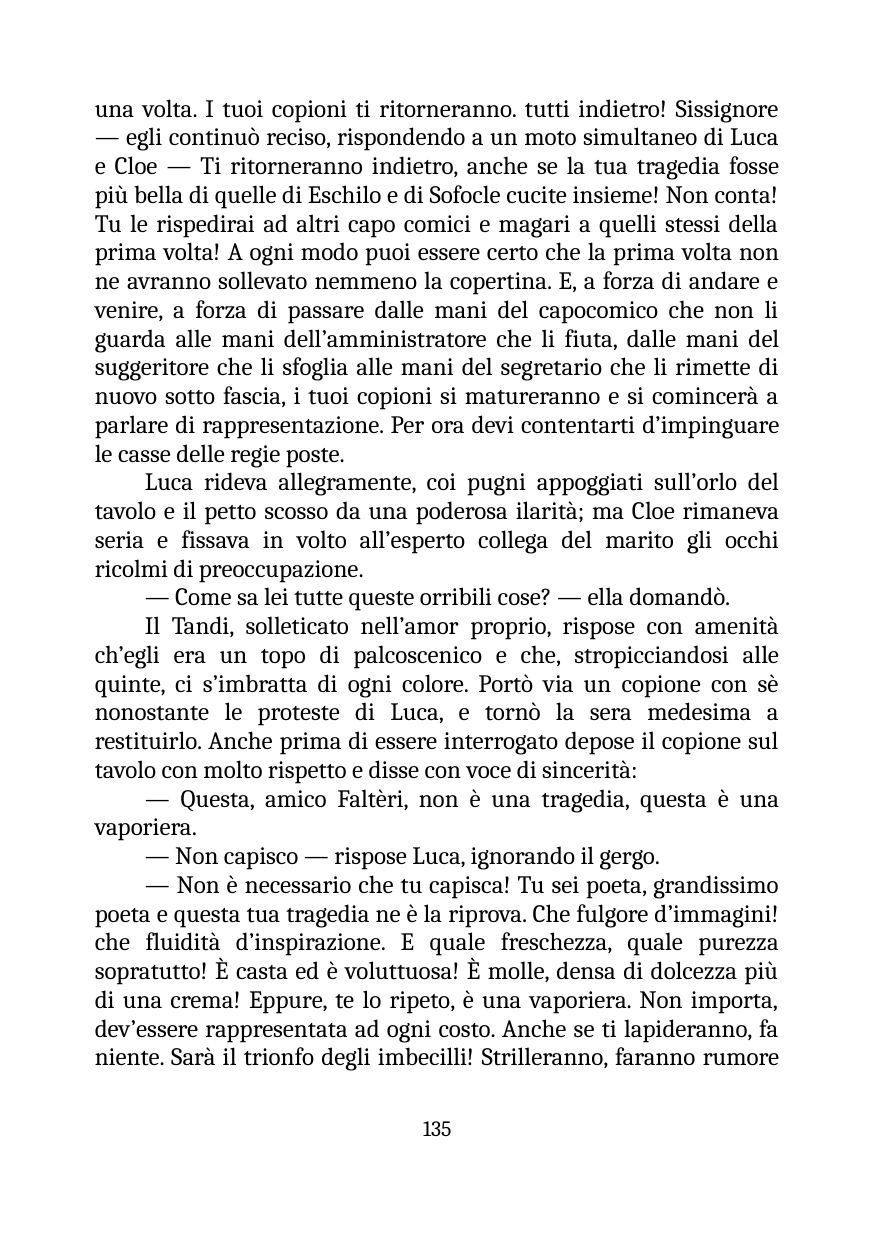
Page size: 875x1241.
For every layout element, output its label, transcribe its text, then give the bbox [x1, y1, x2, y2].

text Luca rideva allegramente, coi pugni appoggiati sull’orlo del tavolo e il petto scosso da una poderosa ilarità; ma Cloe rimaneva seria e fissava in volto all’esperto collega del marito gli occhi ricolmi di preoccupazione. [94, 468, 779, 583]
text — Questa, amico Faltèri, non è una tragedia, questa è una vaporiera. [94, 784, 779, 842]
text — Non capisco — rispose Luca, ignorando il gergo. [94, 842, 779, 871]
text una volta. I tuoi copioni ti ritorneranno. tutti indietro! Sissignore — egli continuò reciso, rispondendo a un moto simultaneo di Luca e Cloe — Ti ritorneranno indietro, anche se la tua tragedia fosse più bella di quelle di Eschilo e di Sofocle cucite insieme! Non conta! Tu le rispedirai ad altri capo comici e magari a quelli stessi della prima volta! A ogni modo puoi essere certo che la prima volta non ne avranno sollevato nemmeno la copertina. E, a forza di andare e venire, a forza di passare dalle mani del capocomico che non li guarda alle mani dell’amministratore che li fiuta, dalle mani del suggeritore che li sfoglia alle mani del segretario che li rimette di nuovo sotto fascia, i tuoi copioni si matureranno e si comincerà a parlare di rappresentazione. Per ora devi contentarti d’impinguare le casse delle regie poste. [94, 94, 779, 468]
text Il Tandi, solleticato nell’amor proprio, rispose con amenità ch’egli era un topo di palcoscenico e che, stropicciandosi alle quinte, ci s’imbratta di ogni colore. Portò via un copione con sè nonostante le proteste di Luca, e tornò la sera medesima a restituirlo. Anche prima di essere interrogato depose il copione sul tavolo con molto rispetto e disse con voce di sincerità: [94, 612, 779, 784]
text — Non è necessario che tu capisca! Tu sei poeta, grandissimo poeta e questa tua tragedia ne è la riprova. Che fulgore d’immagini! che fluidità d’inspirazione. E quale freschezza, quale purezza sopratutto! È casta ed è voluttuosa! È molle, densa di dolcezza più di una crema! Eppure, te lo ripeto, è una vaporiera. Non importa, dev’essere rappresentata ad ogni costo. Anche se ti lapideranno, fa niente. Sarà il trionfo degli imbecilli! Strilleranno, faranno rumore [94, 871, 779, 1072]
text — Come sa lei tutte queste orribili cose? — ella domandò. [94, 583, 779, 612]
